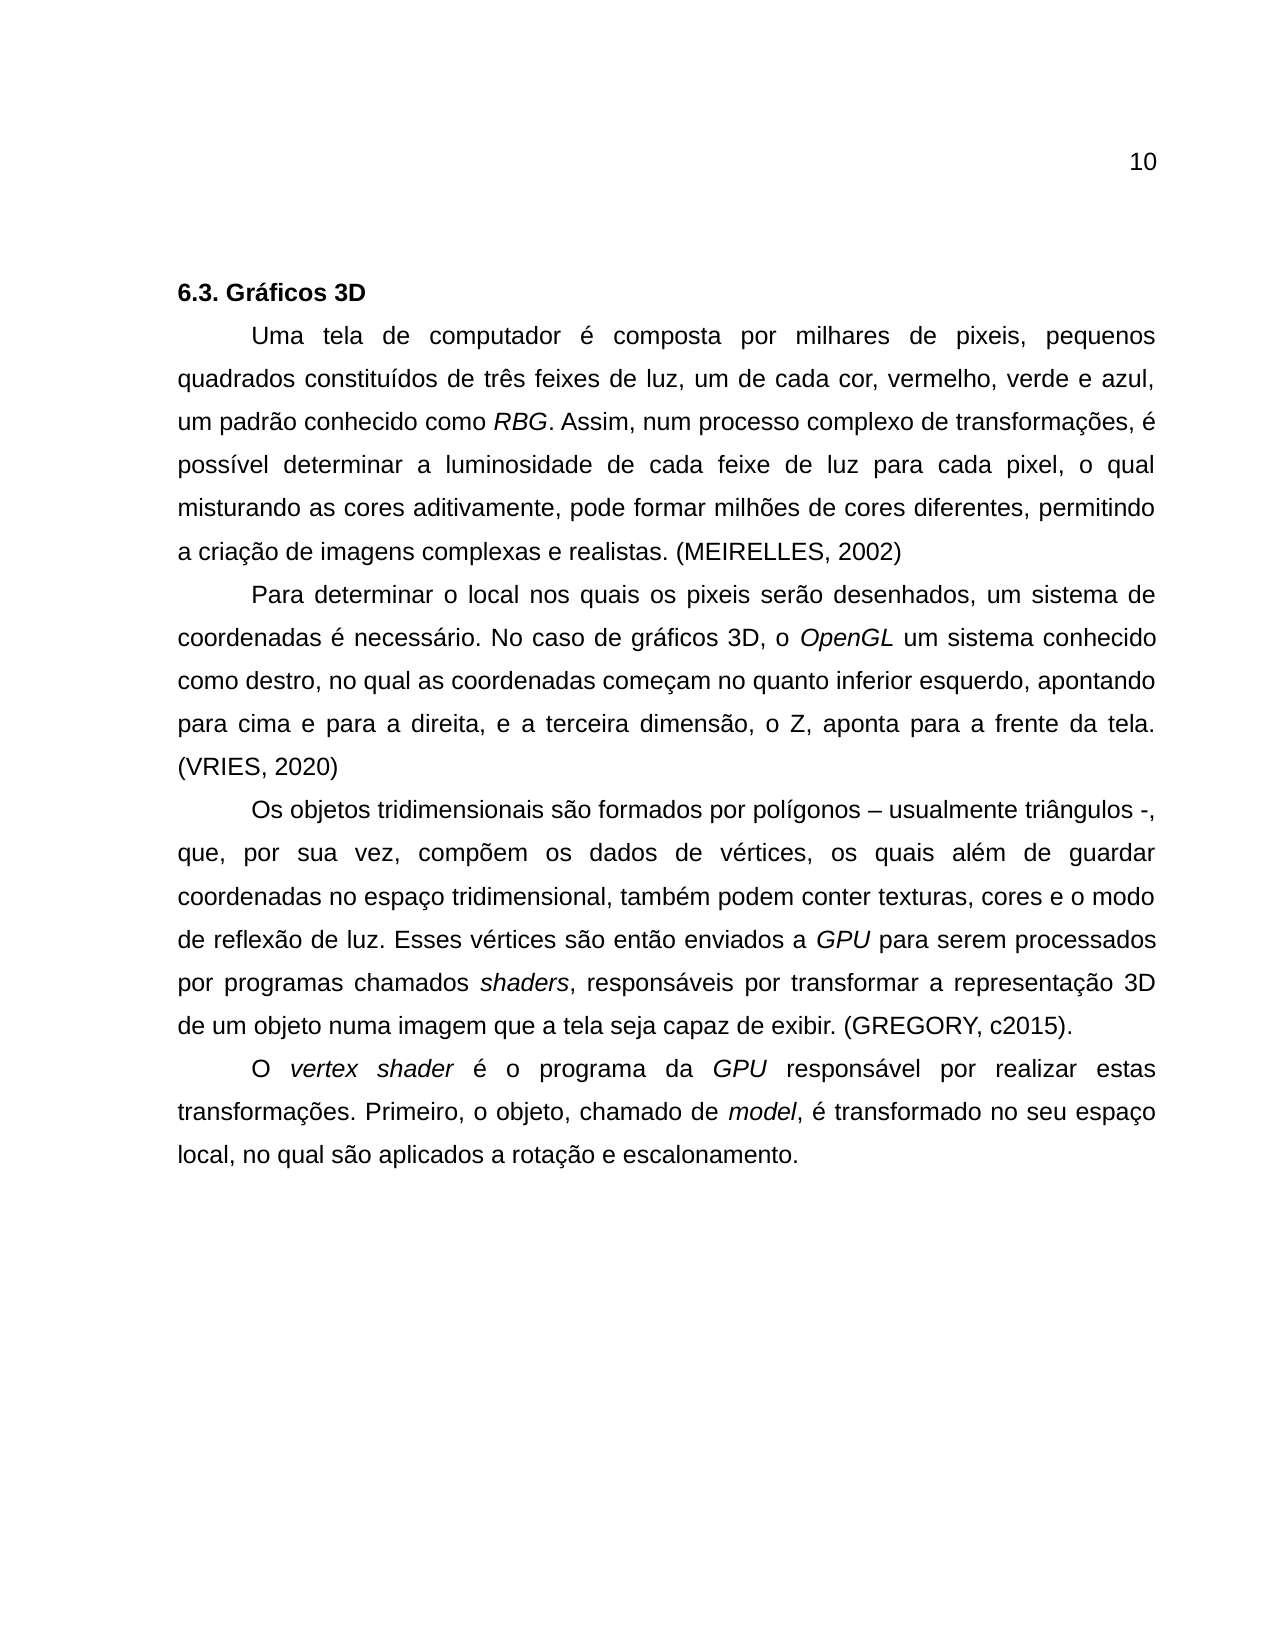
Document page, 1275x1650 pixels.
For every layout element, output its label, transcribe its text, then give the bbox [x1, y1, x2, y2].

text Uma tela de computador é composta por milhares de pixeis, pequenos quadrados constituídos de três feixes de luz, um de cada cor, vermelho, verde e azul, um padrão conhecido como RBG. Assim, num processo complexo de transformações, é possível determinar a luminosidade de cada feixe de luz para cada pixel, o qual misturando as cores aditivamente, pode formar milhões de cores diferentes, permitindo a criação de imagens complexas e realistas. (MEIRELLES, 2002) [177, 321, 1157, 565]
text Os objetos tridimensionais são formados por polígonos – usualmente triângulos -, que, por sua vez, compõem os dados de vértices, os quais além de guardar coordenadas no espaço tridimensional, também podem conter texturas, cores e o modo de reflexão de luz. Esses vértices são então enviados a GPU para serem processados por programas chamados shaders, responsáveis por transformar a representação 3D de um objeto numa imagem que a tela seja capaz de exibir. (GREGORY, c2015). [177, 795, 1157, 1040]
text Para determinar o local nos quais os pixeis serão desenhados, um sistema de coordenadas é necessário. No caso de gráficos 3D, o OpenGL um sistema conhecido como destro, no qual as coordenadas começam no quanto inferior esquerdo, apontando para cima e para a direita, e a terceira dimensão, o Z, aponta para a frente da tela. (VRIES, 2020) [177, 580, 1157, 781]
subtitle 6.3. Gráficos 3D [177, 278, 1157, 307]
text O vertex shader é o programa da GPU responsável por realizar estas transformações. Primeiro, o objeto, chamado de model, é transformado no seu espaço local, no qual são aplicados a rotação e escalonamento. [177, 1054, 1157, 1169]
